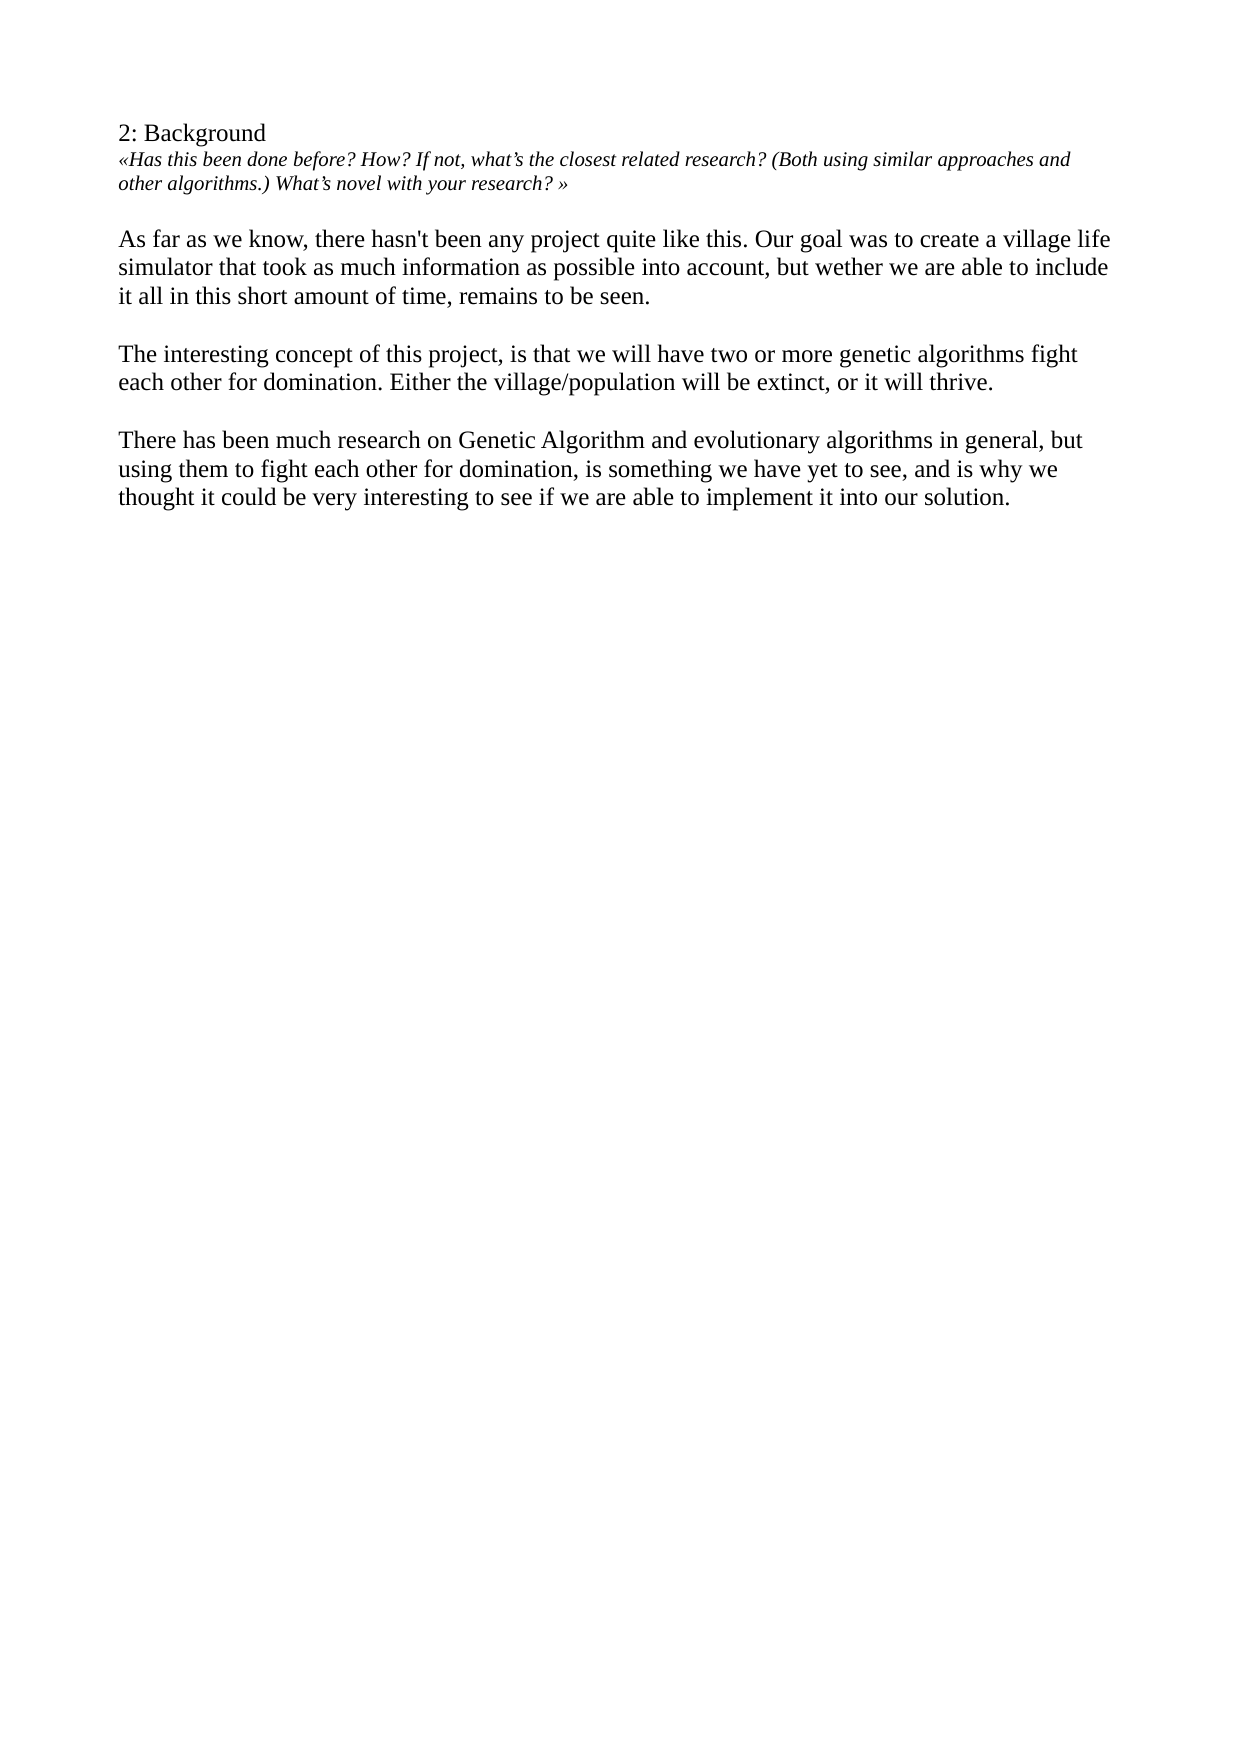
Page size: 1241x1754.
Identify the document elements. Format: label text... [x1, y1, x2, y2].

text The interesting concept of this project, is that we will have two or more genetic algorithms fight each other for domination. Either the village/population will be extinct, or it will thrive. [118, 339, 1122, 396]
text As far as we know, there hasn't been any project quite like this. Our goal was to create a village life simulator that took as much information as possible into account, but wether we are able to include it all in this short amount of time, remains to be seen. [118, 224, 1122, 310]
text There has been much research on Genetic Algorithm and evolutionary algorithms in general, but using them to fight each other for domination, is something we have yet to see, and is why we thought it could be very interesting to see if we are able to implement it into our solution. [118, 425, 1122, 511]
text 2: Background [118, 118, 1122, 147]
text «Has this been done before? How? If not, what’s the closest related research? (Both using similar approaches and other algorithms.) What’s novel with your research? » [118, 147, 1122, 195]
